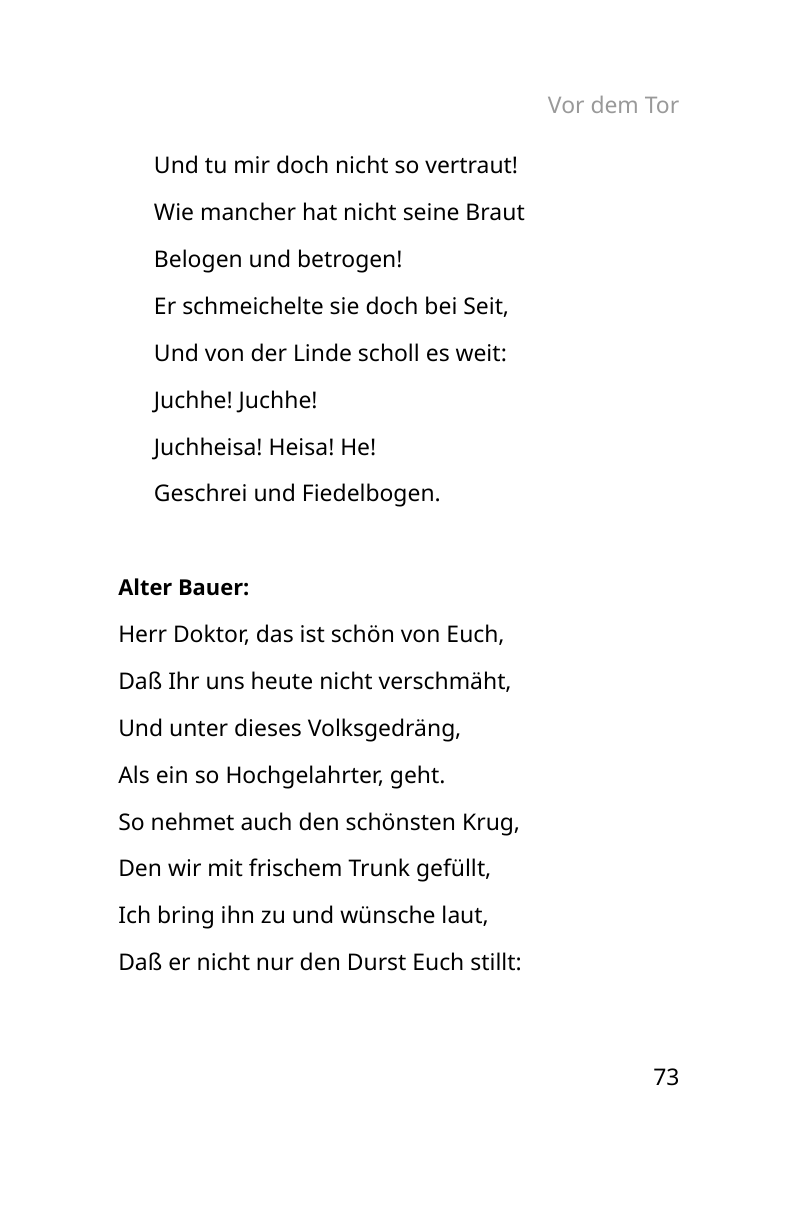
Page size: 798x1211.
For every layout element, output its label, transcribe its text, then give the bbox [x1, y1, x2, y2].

text Und tu mir doch nicht so vertraut! Wie mancher hat nicht seine Braut Belogen und betrogen! Er schmeichelte sie doch bei Seit, Und von der Linde scholl es weit: Juchhe! Juchhe! Juchheisa! Heisa! He! Geschrei und Fiedelbogen. [118, 149, 679, 509]
text Alter Bauer: Herr Doktor, das ist schön von Euch, Daß Ihr uns heute nicht verschmäht, Und unter dieses Volksgedräng, Als ein so Hochgelahrter, geht. So nehmet auch den schönsten Krug, Den wir mit frischem Trunk gefüllt, Ich bring ihn zu und wünsche laut, Daß er nicht nur den Durst Euch stillt: [118, 542, 679, 977]
